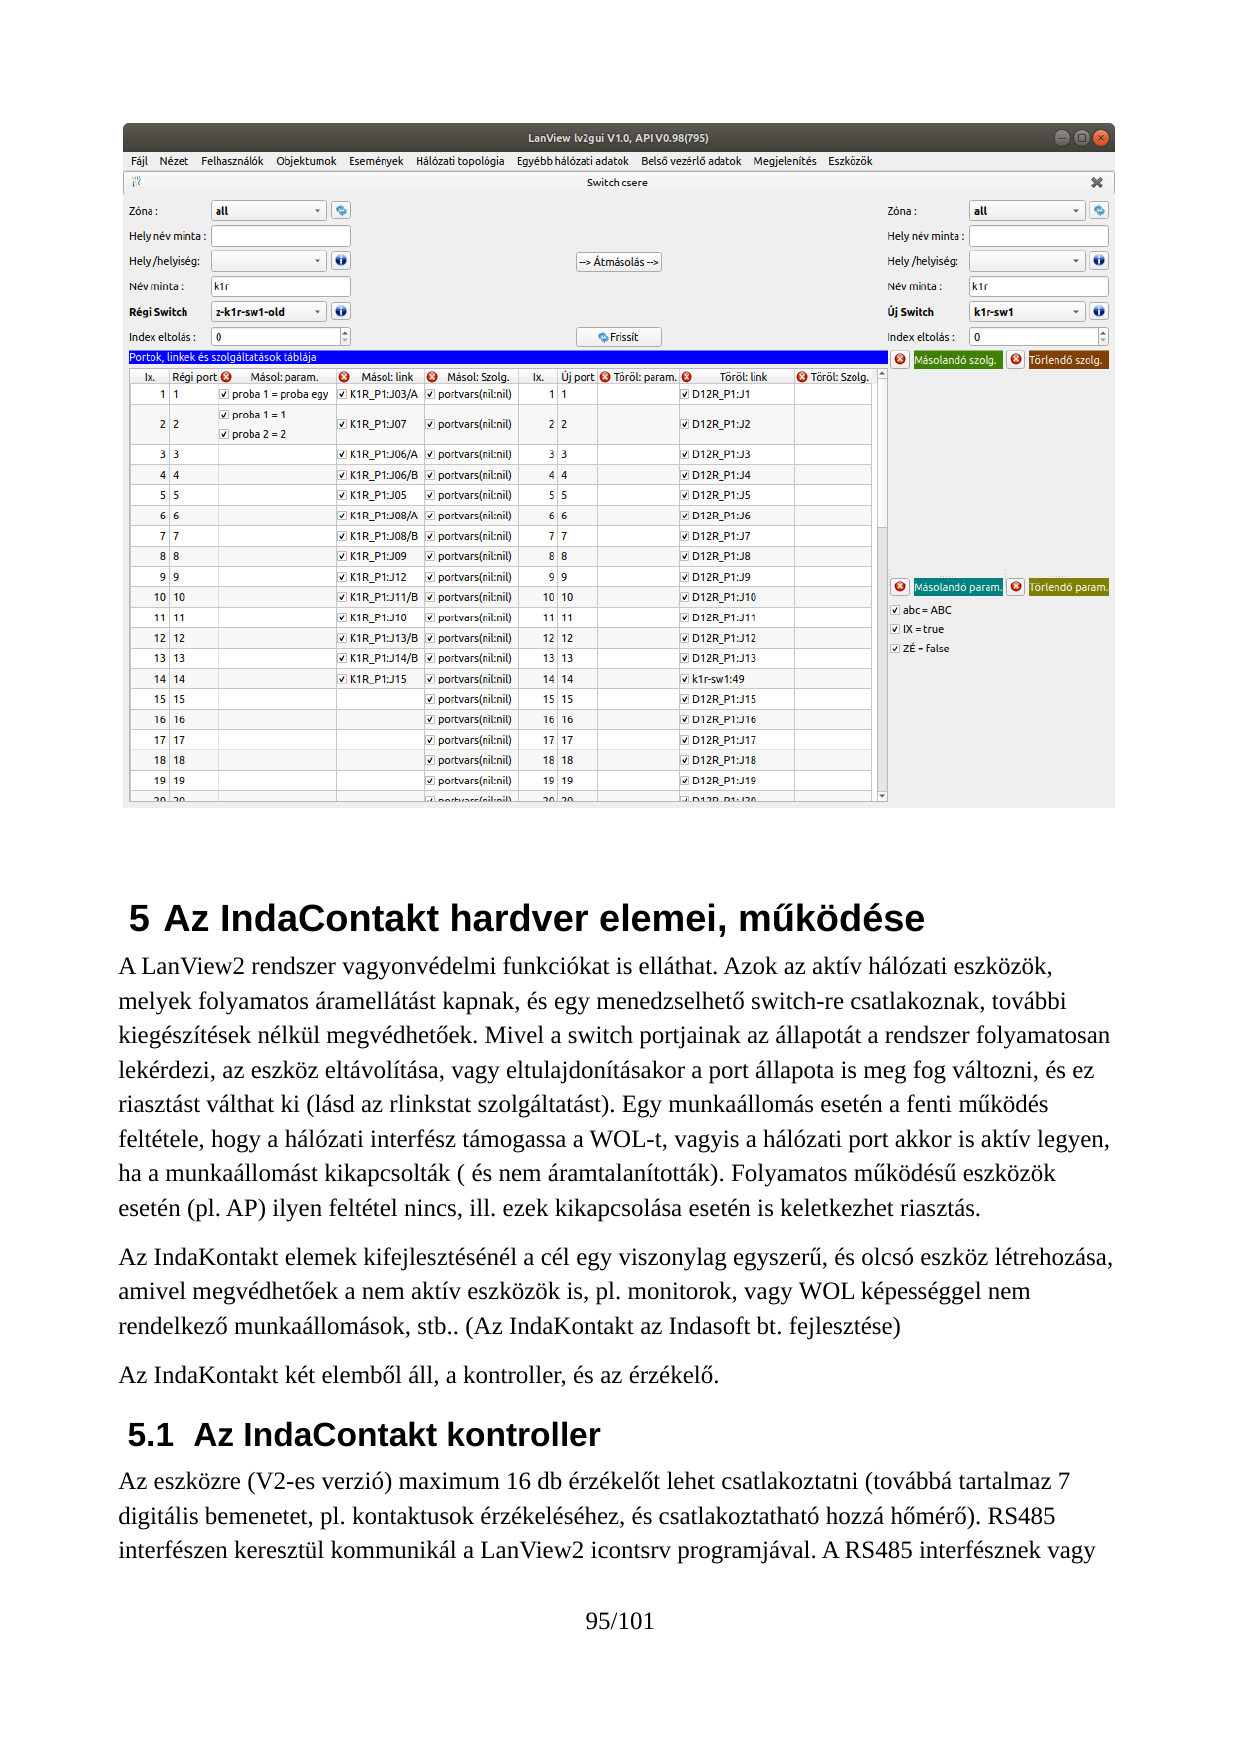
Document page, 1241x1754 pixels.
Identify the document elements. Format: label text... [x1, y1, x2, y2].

subtitle Az IndaContakt hardver elemei, működése [118, 895, 1122, 939]
subtitle Az IndaContakt kontroller [118, 1415, 1122, 1454]
text Az IndaKontakt két elemből áll, a kontroller, és az érzékelő. [118, 1360, 1122, 1389]
picture [118, 118, 1123, 816]
text Az IndaKontakt elemek kifejlesztésénél a cél egy viszonylag egyszerű, és olcsó eszköz létrehozása, amivel megvédhetőek a nem aktív eszközök is, pl. monitorok, vagy WOL képességgel nem rendelkező munkaállomások, stb.. (Az IndaKontakt az Indasoft bt. fejlesztése) [118, 1242, 1122, 1339]
text A LanView2 rendszer vagyonvédelmi funkciókat is elláthat. Azok az aktív hálózati eszközök, melyek folyamatos áramellátást kapnak, és egy menedzselhető switch-re csatlakoznak, további kiegészítések nélkül megvédhetőek. Mivel a switch portjainak az állapotát a rendszer folyamatosan lekérdezi, az eszköz eltávolítása, vagy eltulajdonításakor a port állapota is meg fog változni, és ez riasztást válthat ki (lásd az rlinkstat szolgáltatást). Egy munkaállomás esetén a fenti működés feltétele, hogy a hálózati interfész támogassa a WOL-t, vagyis a hálózati port akkor is aktív legyen, ha a munkaállomást kikapcsolták ( és nem áramtalanították). Folyamatos működésű eszközök esetén (pl. AP) ilyen feltétel nincs, ill. ezek kikapcsolása esetén is keletkezhet riasztás. [118, 951, 1122, 1222]
text Az eszközre (V2-es verzió) maximum 16 db érzékelőt lehet csatlakoztatni (továbbá tartalmaz 7 digitális bemenetet, pl. kontaktusok érzékeléséhez, és csatlakoztatható hozzá hőmérő). RS485 interfészen keresztül kommunikál a LanView2 icontsrv programjával. A RS485 interfésznek vagy [118, 1466, 1122, 1564]
